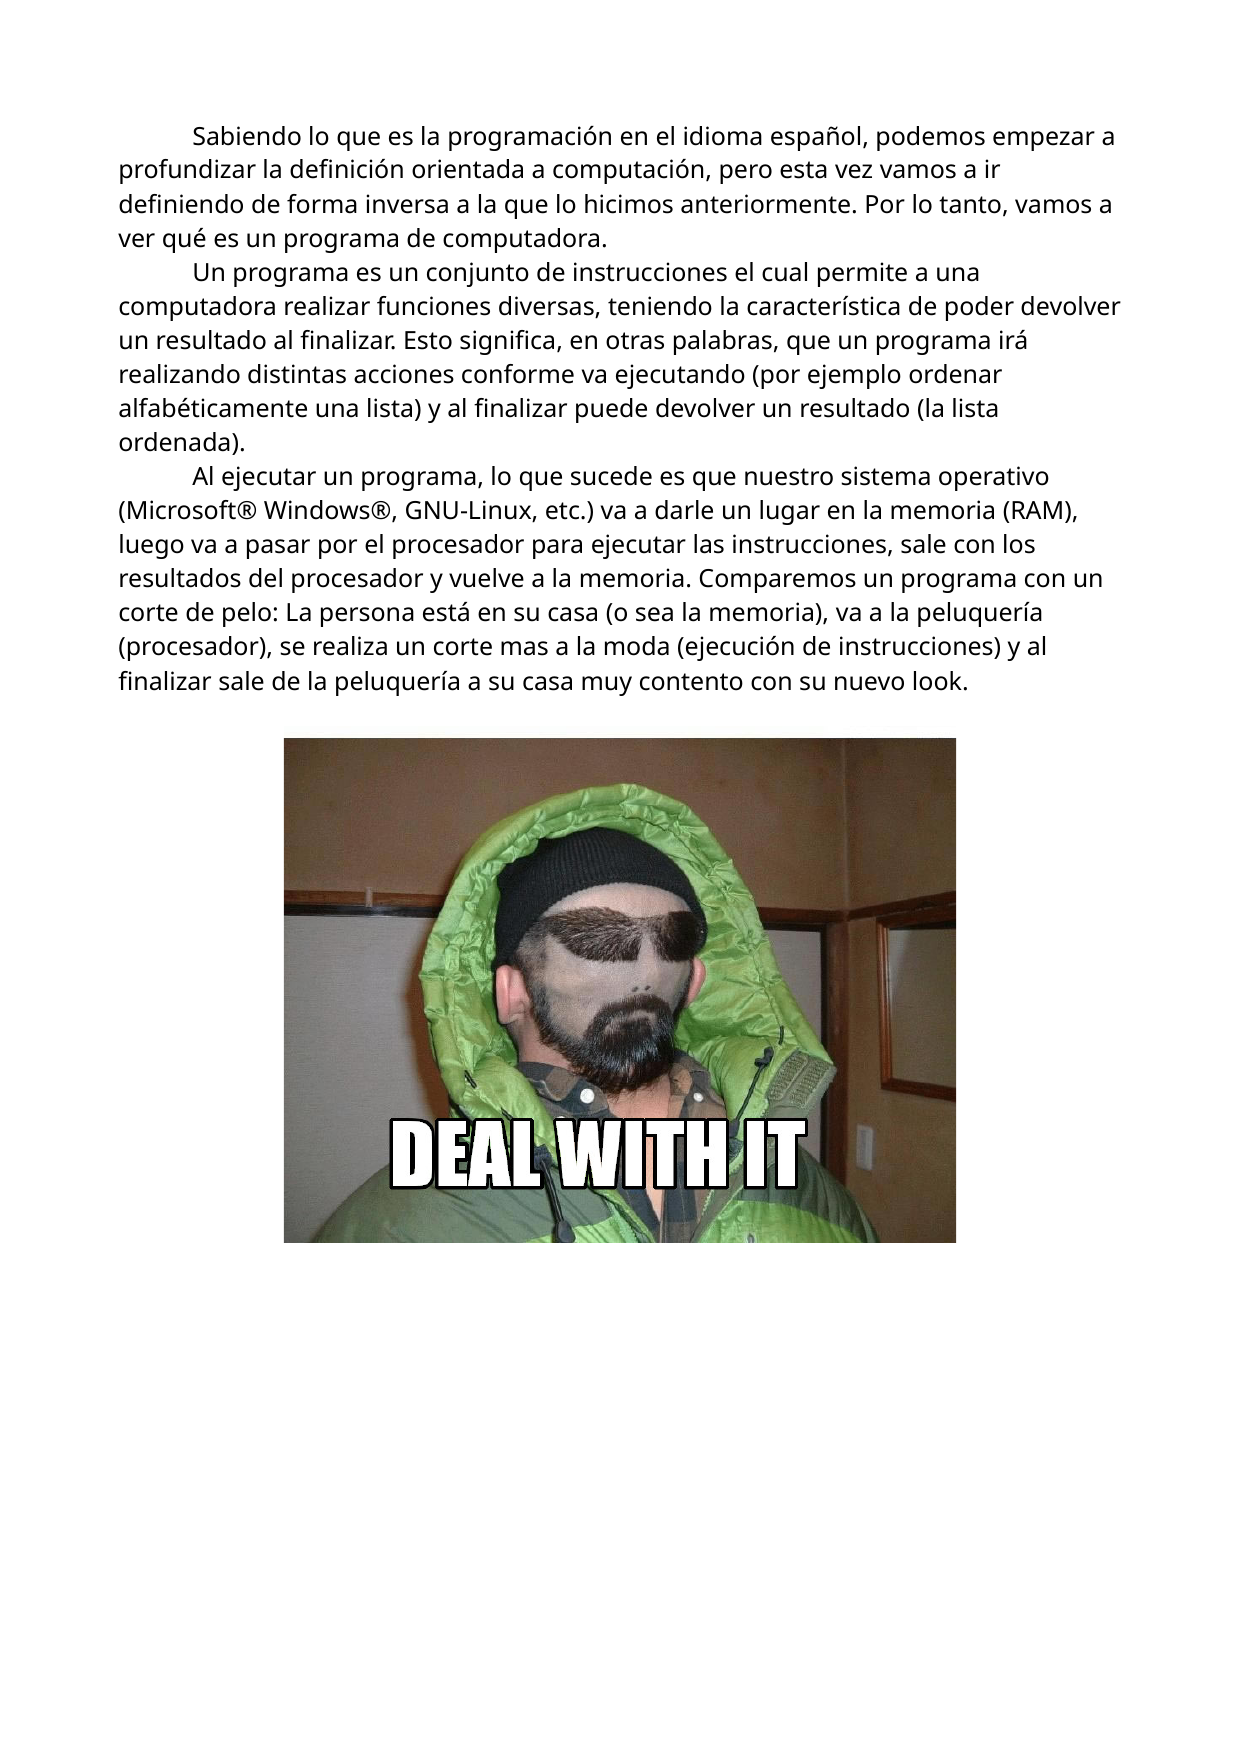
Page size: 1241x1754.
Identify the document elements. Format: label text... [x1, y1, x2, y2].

text Un programa es un conjunto de instrucciones el cual permite a una computadora realizar funciones diversas, teniendo la característica de poder devolver un resultado al finalizar. Esto significa, en otras palabras, que un programa irá realizando distintas acciones conforme va ejecutando (por ejemplo ordenar alfabéticamente una lista) y al finalizar puede devolver un resultado (la lista ordenada). [118, 254, 1122, 459]
text Al ejecutar un programa, lo que sucede es que nuestro sistema operativo (Microsoft® Windows®, GNU-Linux, etc.) va a darle un lugar en la memoria (RAM), luego va a pasar por el procesador para ejecutar las instrucciones, sale con los resultados del procesador y vuelve a la memoria. Comparemos un programa con un corte de pelo: La persona está en su casa (o sea la memoria), va a la peluquería (procesador), se realiza un corte mas a la moda (ejecución de instrucciones) y al finalizar sale de la peluquería a su casa muy contento con su nuevo look. [118, 459, 1122, 697]
text Sabiendo lo que es la programación en el idioma español, podemos empezar a profundizar la definición orientada a computación, pero esta vez vamos a ir definiendo de forma inversa a la que lo hicimos anteriormente. Por lo tanto, vamos a ver qué es un programa de computadora. [118, 118, 1122, 254]
picture [283, 726, 957, 1243]
